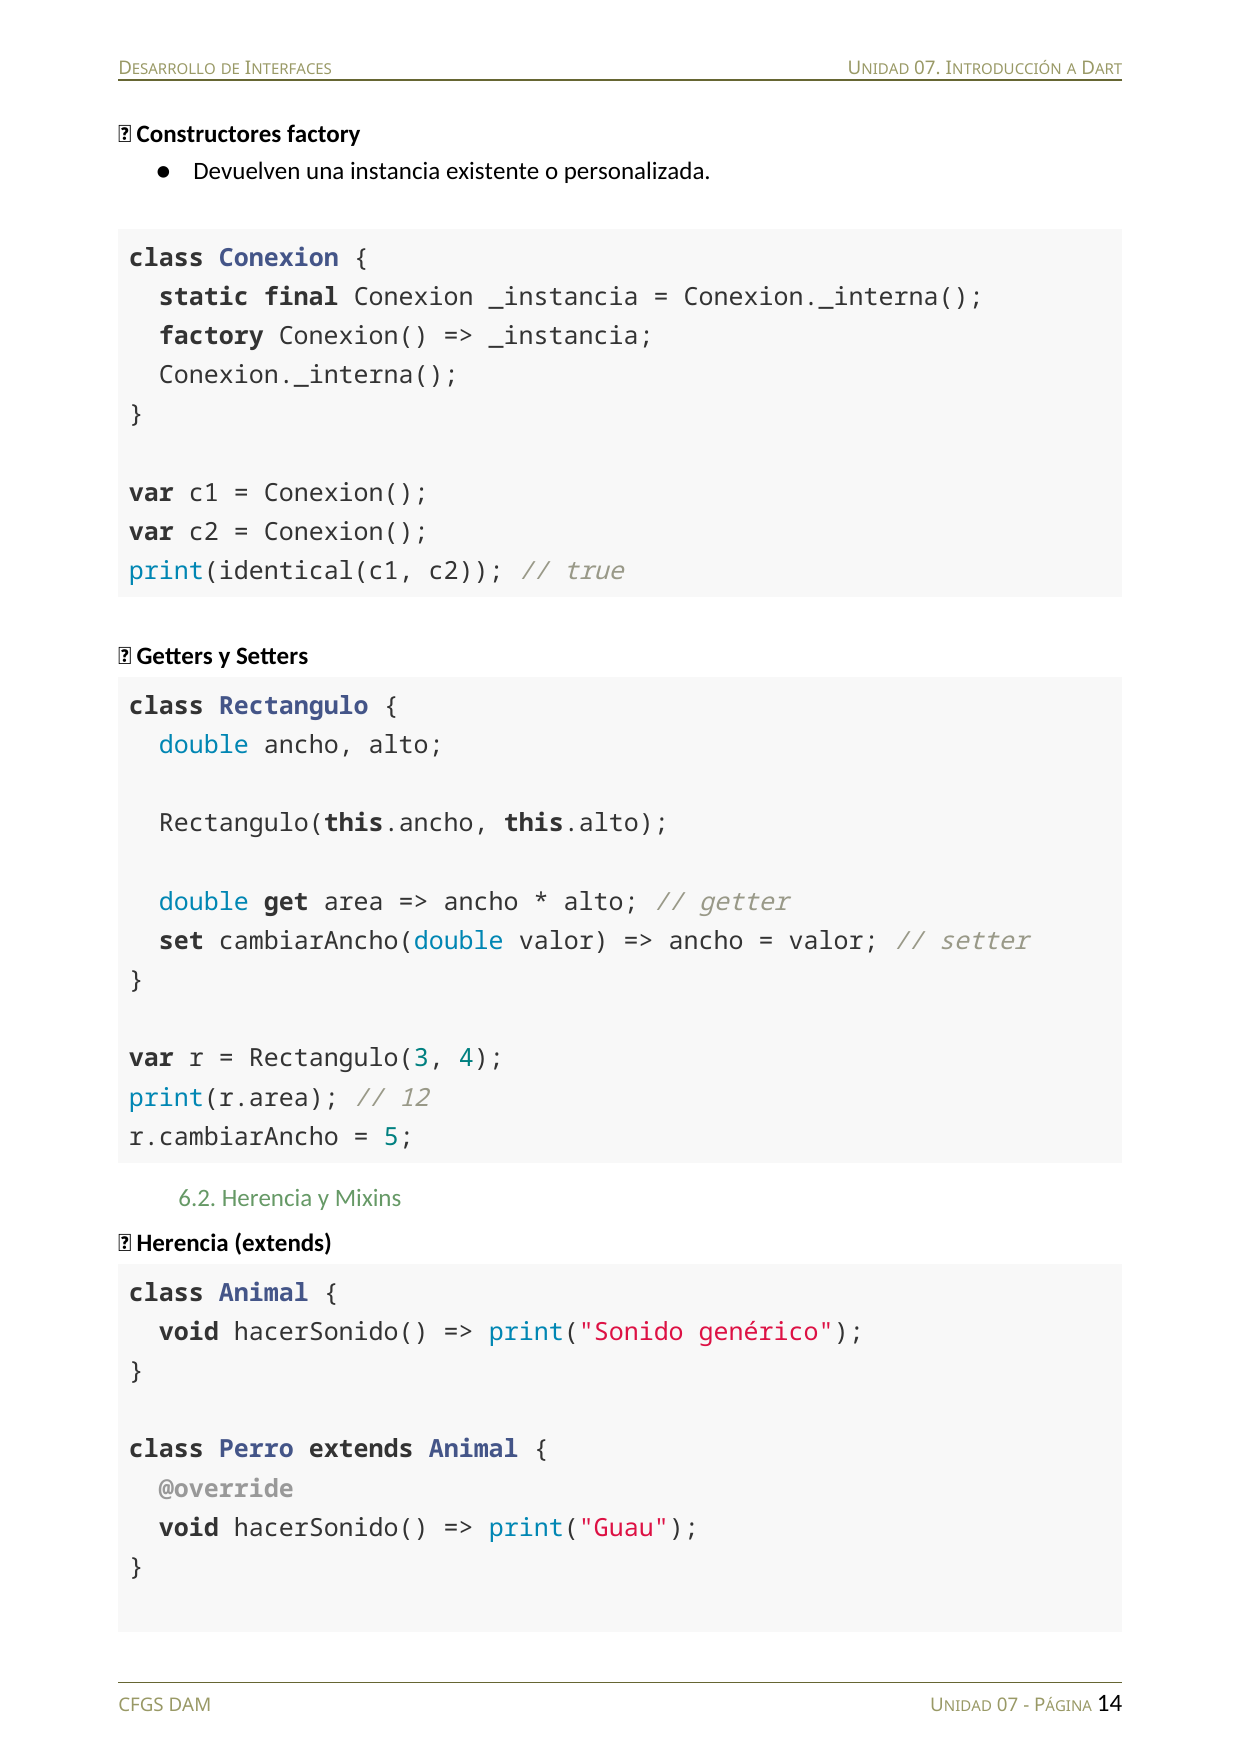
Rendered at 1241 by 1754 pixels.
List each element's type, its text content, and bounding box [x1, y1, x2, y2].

subtitle 6.2. Herencia y Mixins [178, 1182, 1122, 1212]
table_header class Animal { void hacerSonido() => print("Sonido genérico"); } class Perro extends Animal { @override void hacerSonido() => print("Guau"); } [118, 1264, 1122, 1632]
text 🔷 Getters y Setters [118, 640, 1122, 671]
text 🔷 Constructores factory [118, 118, 1122, 148]
table_header class Conexion { static final Conexion _instancia = Conexion._interna(); factory Conexion() => _instancia; Conexion._interna(); } var c1 = Conexion(); var c2 = Conexion(); print(identical(c1, c2)); // true [118, 229, 1122, 597]
list Devuelven una instancia existente o personalizada. [156, 155, 1122, 186]
text 🔷 Herencia (extends) [118, 1227, 1122, 1257]
table_header class Rectangulo { double ancho, alto; Rectangulo(this.ancho, this.alto); double get area => ancho * alto; // getter set cambiarAncho(double valor) => ancho = valor; // setter } var r = Rectangulo(3, 4); print(r.area); // 12 r.cambiarAncho = 5; [118, 677, 1122, 1163]
